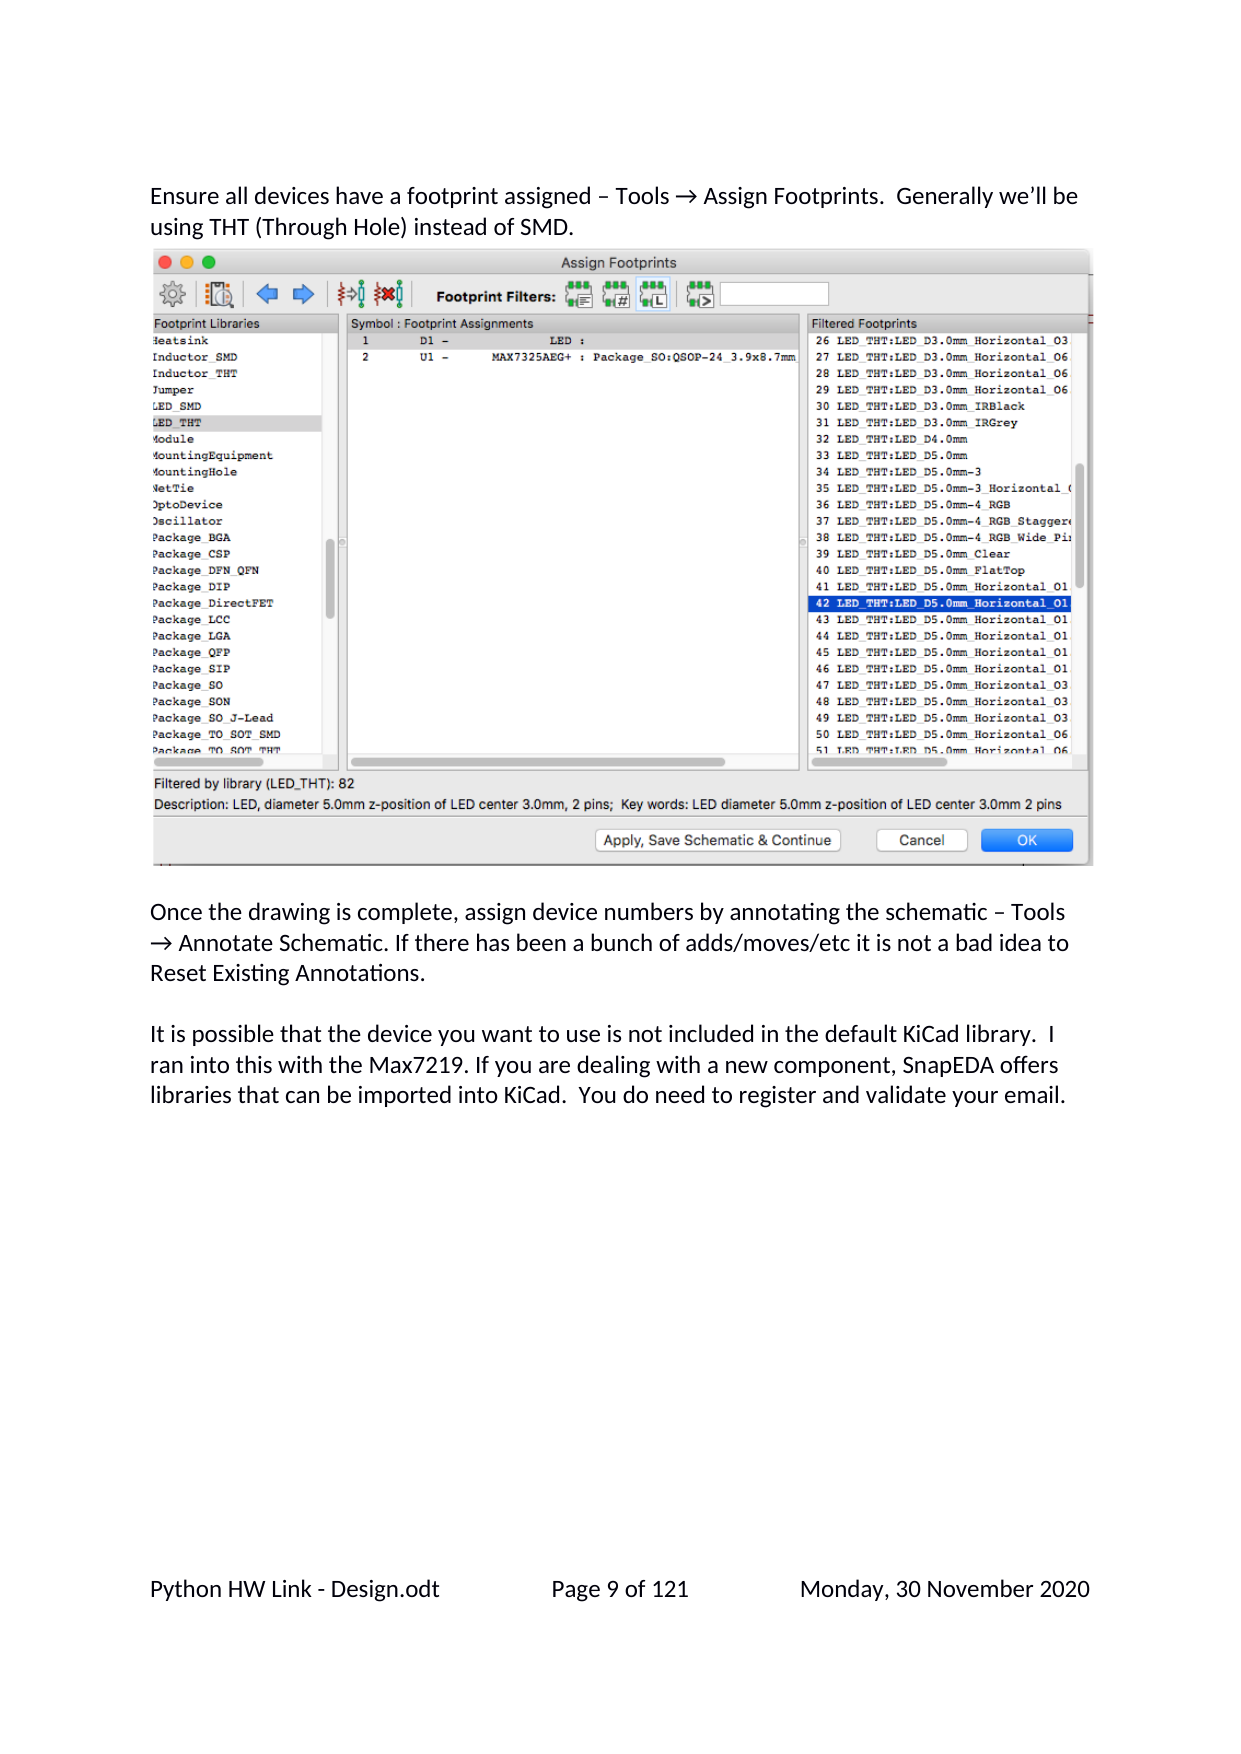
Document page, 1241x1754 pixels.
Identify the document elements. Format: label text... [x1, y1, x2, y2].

picture [153, 248, 1094, 866]
text Ensure all devices have a footprint assigned – Tools → Assign Footprints. Generally we’ll be using THT (Through Hole) instead of SMD. [150, 181, 1090, 242]
text It is possible that the device you want to use is not included in the default KiCad library. I ran into this with the Max7219. If you are dealing with a new component, SnapEDA offers libraries that can be imported into KiCad. You do need to register and validate your email. [150, 1018, 1090, 1110]
text Once the drawing is complete, assign device numbers by annotating the schematic – Tools → Annotate Schematic. If there has been a bunch of adds/moves/etc it is not a bad idea to Reset Existing Annotations. [150, 896, 1090, 988]
